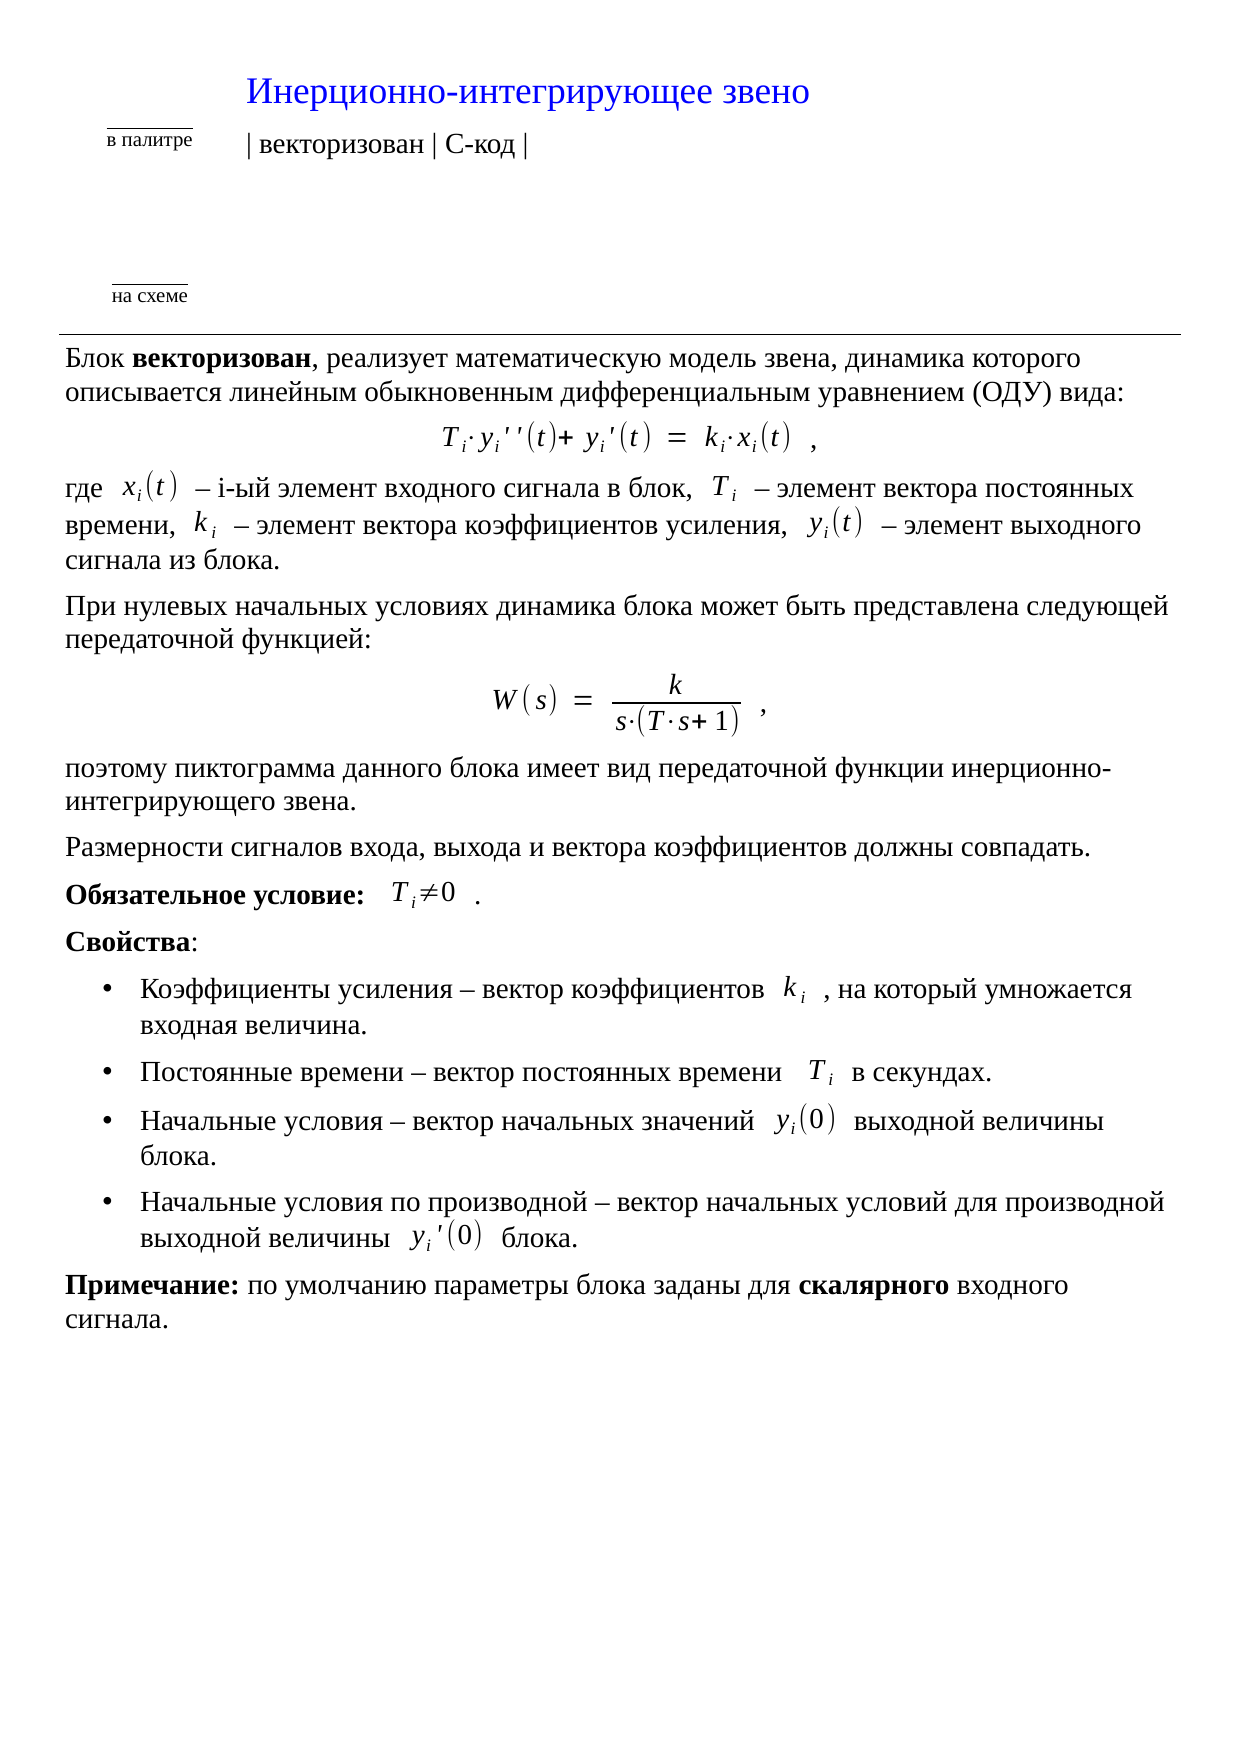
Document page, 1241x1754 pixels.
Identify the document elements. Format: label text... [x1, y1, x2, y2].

table_cell на схеме [59, 277, 240, 334]
table_cell | векторизован | C-код | [240, 121, 1181, 178]
table_cell Блок векторизован, реализует математическую модель звена, динамика которого описывается линейным обыкновенным дифференциальным уравнением (ОДУ) вида: , где– i-ый элемент входного сигнала в блок,– элемент вектора постоянных времени,– элемент вектора коэффициентов усиления,– элемент выходного сигнала из блока. При нулевых начальных условиях динамика блока может быть представлена следующей передаточной функцией: , поэтому пиктограмма данного блока имеет вид передаточной функции инерционно-интегрирующего звена. Размерности сигналов входа, выхода и вектора коэффициентов должны совпадать. Обязательное условие: . Свойства: Коэффициенты усиления – вектор коэффициентов, на который умножается входная величина. Постоянные времени – вектор постоянных времени в секундах. Начальные условия – вектор начальных значенийвыходной величины блока. Начальные условия по производной – вектор начальных условий для производной выходной величиныблока. Примечание: по умолчанию параметры блока заданы для скалярного входного сигнала. [59, 335, 1181, 1352]
table_cell [240, 277, 1181, 334]
table_cell в палитре [59, 121, 240, 178]
table_header Инерционно-интегрирующее звено [240, 59, 1181, 121]
table_cell [59, 178, 240, 277]
table_cell [240, 178, 1181, 277]
table_header [59, 59, 240, 121]
